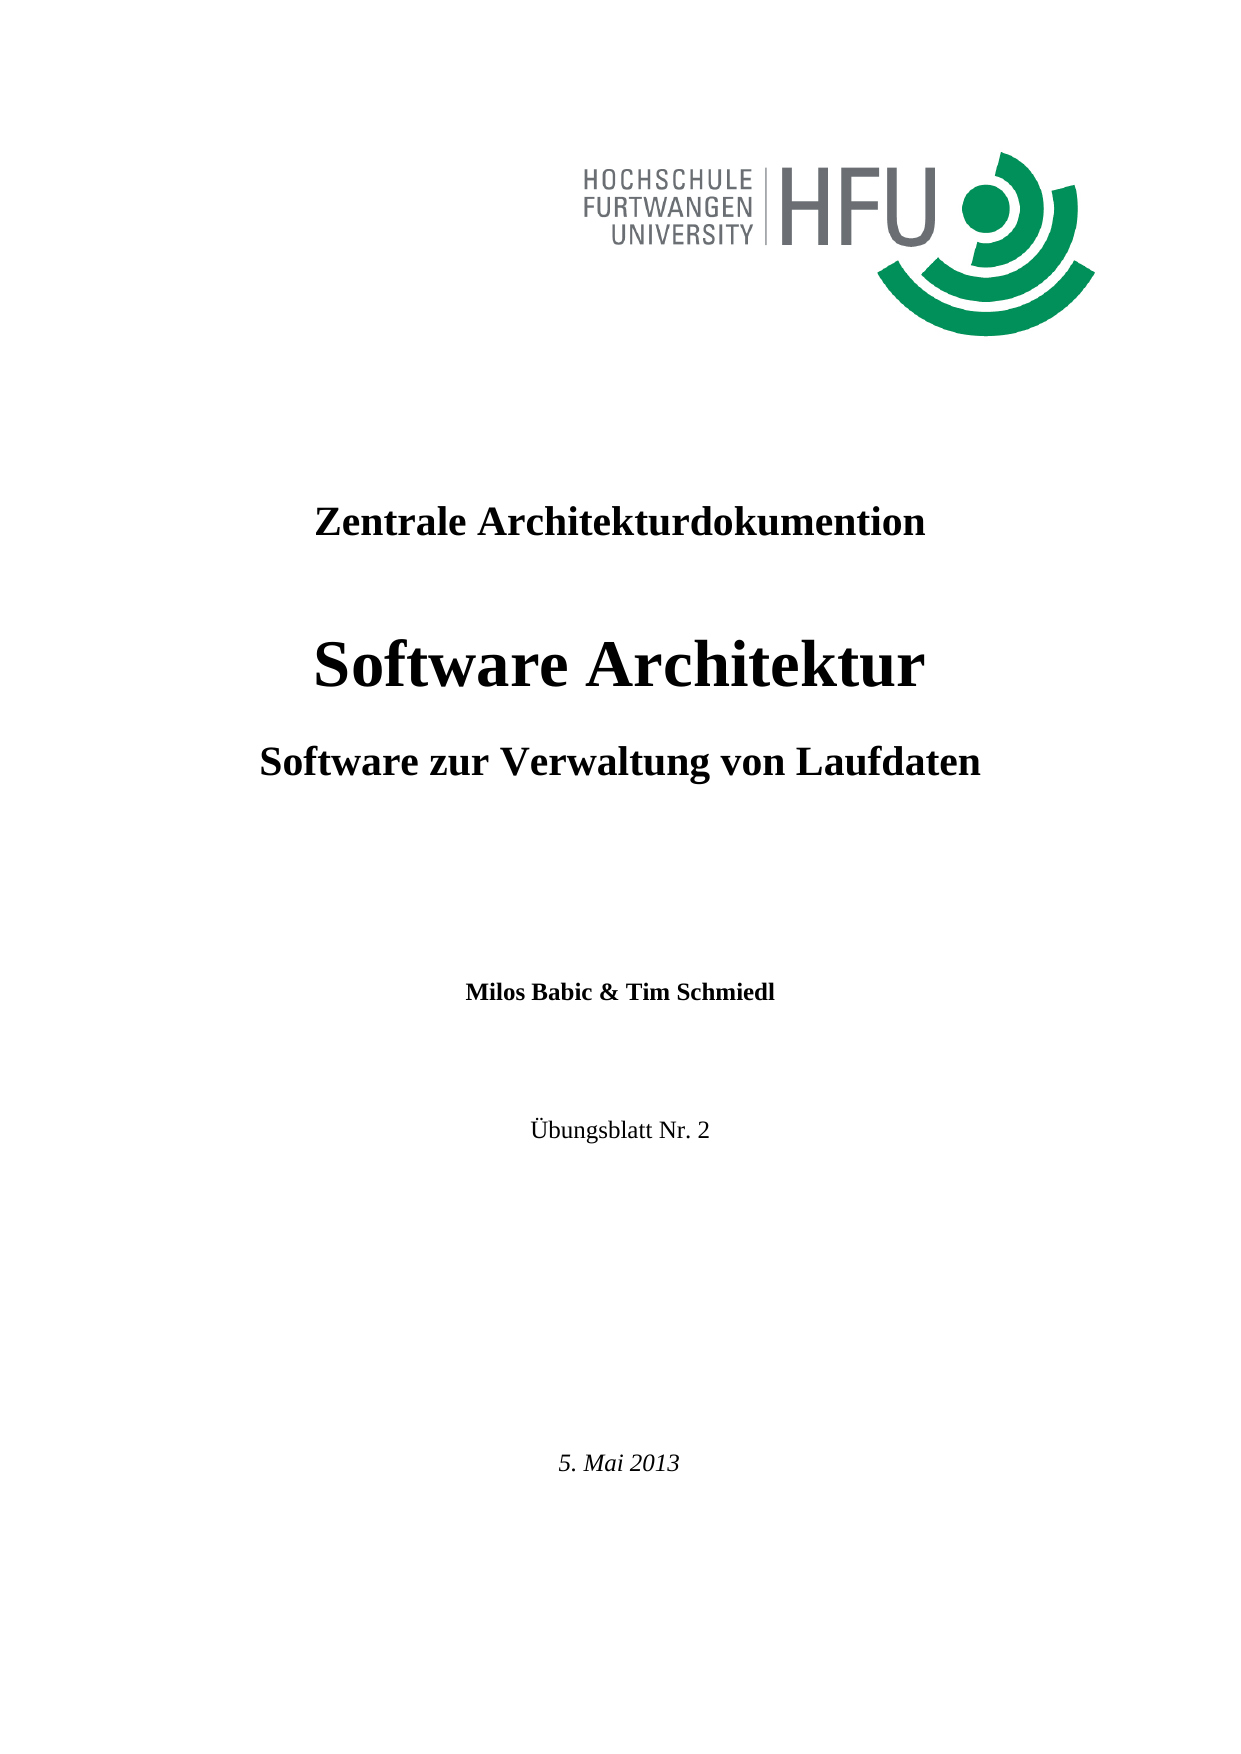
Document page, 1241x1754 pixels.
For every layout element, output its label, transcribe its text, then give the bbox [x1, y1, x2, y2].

text Software zur Verwaltung von Laufdaten [118, 738, 1122, 784]
text Milos Babic & Tim Schmiedl [118, 978, 1122, 1005]
text Zentrale Architekturdokumention [118, 498, 1122, 544]
text 5. Mai 2013 [118, 1449, 1122, 1476]
picture [551, 125, 1123, 360]
text Software Architektur [118, 627, 1122, 701]
text Übungsblatt Nr. 2 [118, 1116, 1122, 1144]
